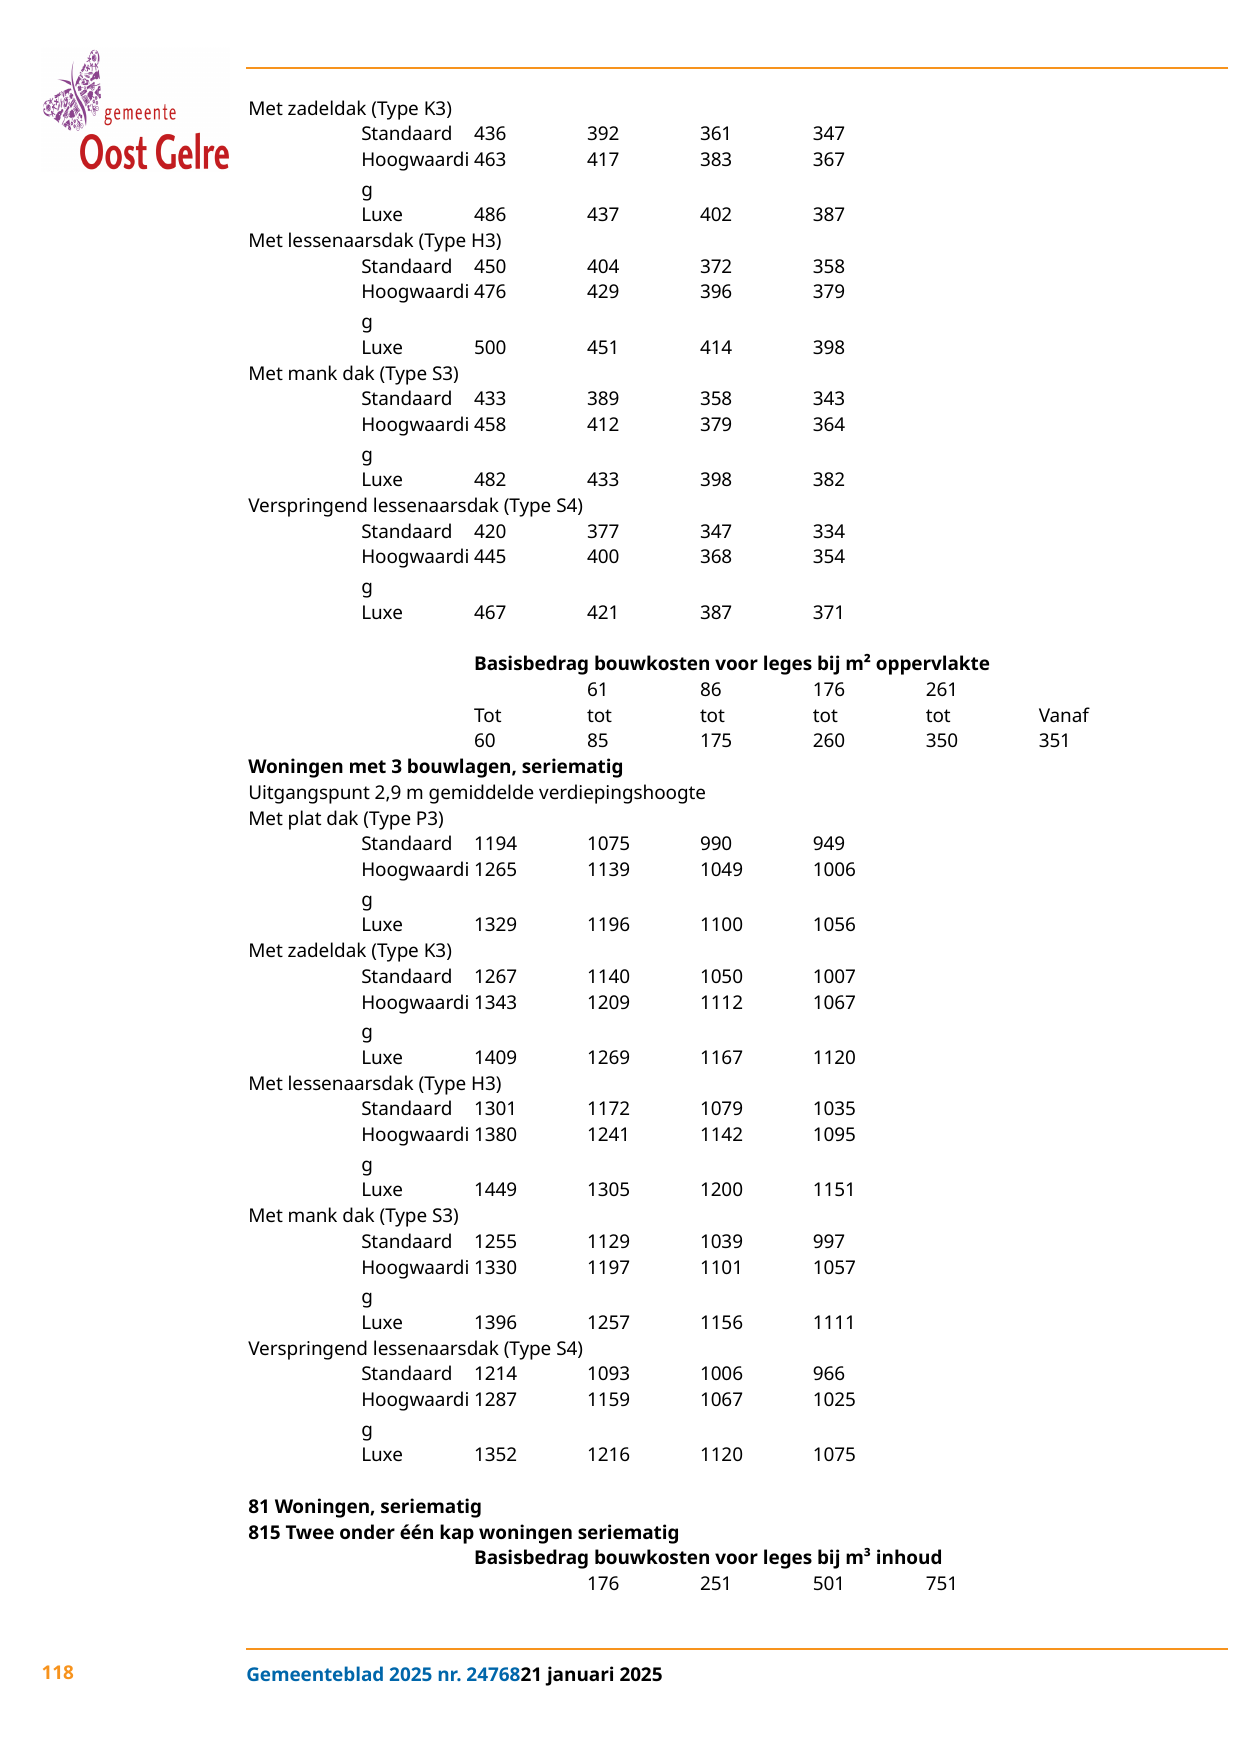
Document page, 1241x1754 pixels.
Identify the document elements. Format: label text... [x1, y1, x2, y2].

table_cell [587, 227, 700, 253]
table_cell [1039, 334, 1152, 360]
table_cell 1057 [813, 1254, 926, 1309]
table_cell 966 [813, 1361, 926, 1386]
table_cell [926, 227, 1038, 253]
table_cell [813, 1335, 926, 1361]
table_cell 364 [813, 411, 926, 467]
table_cell 990 [700, 831, 813, 856]
table_cell [248, 1228, 361, 1254]
table_cell 334 [813, 518, 926, 544]
table_cell [248, 1468, 361, 1493]
table_cell [1039, 1519, 1152, 1544]
table_cell [361, 1570, 474, 1596]
table_cell [813, 1070, 926, 1096]
table_cell [813, 625, 926, 651]
table_cell Standaard [361, 121, 474, 146]
table_cell 436 [474, 121, 587, 146]
table_cell [1039, 518, 1152, 544]
table_cell [926, 1203, 1038, 1228]
table_cell [248, 544, 361, 599]
table_cell [1039, 625, 1152, 651]
table_cell [1039, 386, 1152, 411]
table_cell [926, 95, 1038, 121]
table_cell [587, 95, 700, 121]
table_cell 396 [700, 279, 813, 334]
table_cell [1039, 1203, 1152, 1228]
table_cell 458 [474, 411, 587, 467]
table_cell 1257 [587, 1309, 700, 1335]
table_cell [248, 989, 361, 1044]
table_cell [1039, 1121, 1152, 1177]
table_cell 350 [926, 728, 1038, 753]
table_cell 1067 [700, 1386, 813, 1442]
table_cell [1039, 1070, 1152, 1096]
table_cell 501 [813, 1570, 926, 1596]
table_cell [813, 754, 926, 779]
table_cell 1329 [474, 912, 587, 937]
table_cell [926, 1361, 1038, 1386]
table_cell Met zadeldak (Type K3) [248, 95, 587, 121]
table_cell 463 [474, 146, 587, 202]
table_cell [1039, 1228, 1152, 1254]
table_cell [1039, 121, 1152, 146]
table_cell 361 [700, 121, 813, 146]
table_cell [700, 754, 813, 779]
table_cell 1101 [700, 1254, 813, 1309]
table_cell 347 [813, 121, 926, 146]
table_cell [926, 599, 1038, 625]
table_cell 358 [813, 253, 926, 279]
table_cell [700, 1203, 813, 1228]
table_cell [248, 1044, 361, 1070]
table_cell [248, 1254, 361, 1309]
table_cell [1039, 1468, 1152, 1493]
table_cell [587, 1070, 700, 1096]
table_cell [361, 651, 474, 676]
table_cell 451 [587, 334, 700, 360]
table_cell 1159 [587, 1386, 700, 1442]
table_cell [813, 360, 926, 386]
table_cell 398 [700, 467, 813, 492]
table_cell 1214 [474, 1361, 587, 1386]
table_cell 372 [700, 253, 813, 279]
table_cell [1039, 544, 1152, 599]
table_cell [1039, 1545, 1152, 1570]
table_cell [926, 1442, 1038, 1467]
table_cell Met zadeldak (Type K3) [248, 938, 587, 963]
table_cell [1039, 360, 1152, 386]
table_cell 1380 [474, 1121, 587, 1177]
table_cell [587, 1203, 700, 1228]
table_cell [813, 805, 926, 831]
table_cell [474, 1468, 587, 1493]
table_cell [1039, 912, 1152, 937]
table_cell Hoogwaardig [361, 1386, 474, 1442]
table_cell [1039, 779, 1152, 805]
table_cell 377 [587, 518, 700, 544]
table_cell [1039, 1361, 1152, 1386]
table_cell 1409 [474, 1044, 587, 1070]
table_cell [1039, 1335, 1152, 1361]
table_cell Hoogwaardig [361, 411, 474, 467]
table_cell 383 [700, 146, 813, 202]
table_cell 176 [587, 1570, 700, 1596]
table_cell 175 [700, 728, 813, 753]
table_cell [248, 856, 361, 912]
table_cell [926, 360, 1038, 386]
table_cell [587, 625, 700, 651]
table_cell [926, 544, 1038, 599]
table_cell [813, 1468, 926, 1493]
table_cell 1196 [587, 912, 700, 937]
table_cell [1039, 989, 1152, 1044]
table_cell Standaard [361, 386, 474, 411]
table_cell 500 [474, 334, 587, 360]
table_cell Standaard [361, 1228, 474, 1254]
table_cell Hoogwaardig [361, 989, 474, 1044]
table_cell Luxe [361, 1177, 474, 1202]
table_cell 379 [700, 411, 813, 467]
table_cell Luxe [361, 599, 474, 625]
table_cell [926, 386, 1038, 411]
table_cell 85 [587, 728, 700, 753]
table_cell [248, 1386, 361, 1442]
table_cell [474, 1570, 587, 1596]
table_cell 1287 [474, 1386, 587, 1442]
table_cell [248, 1545, 361, 1570]
table_cell 1079 [700, 1096, 813, 1121]
table_cell [248, 1361, 361, 1386]
table_cell 1305 [587, 1177, 700, 1202]
table_cell 260 [813, 728, 926, 753]
table_cell 1216 [587, 1442, 700, 1467]
table_cell 1035 [813, 1096, 926, 1121]
table_cell [926, 912, 1038, 937]
table_cell [248, 728, 361, 753]
table_cell 1112 [700, 989, 813, 1044]
table_cell [1039, 1254, 1152, 1309]
table_cell 371 [813, 599, 926, 625]
table_cell 1209 [587, 989, 700, 1044]
table_cell 1330 [474, 1254, 587, 1309]
table_cell [248, 831, 361, 856]
table_cell 402 [700, 202, 813, 227]
table_cell [587, 1468, 700, 1493]
table_cell 751 [926, 1570, 1038, 1596]
table_cell [1039, 1570, 1152, 1596]
table_cell 1151 [813, 1177, 926, 1202]
table_cell 1343 [474, 989, 587, 1044]
table_cell 1111 [813, 1309, 926, 1335]
table_cell Met lessenaarsdak (Type H3) [248, 1070, 587, 1096]
table_cell [926, 1335, 1038, 1361]
table_cell 437 [587, 202, 700, 227]
table_cell 1120 [700, 1442, 813, 1467]
table_cell [1039, 1309, 1152, 1335]
table_cell [248, 1570, 361, 1596]
table_cell Verspringend lessenaarsdak (Type S4) [248, 1335, 700, 1361]
table_cell Hoogwaardig [361, 1121, 474, 1177]
table_cell Standaard [361, 1361, 474, 1386]
table_cell [1039, 492, 1152, 518]
table_cell 997 [813, 1228, 926, 1254]
table_cell 1006 [700, 1361, 813, 1386]
table_cell [1039, 279, 1152, 334]
table_cell 476 [474, 279, 587, 334]
table_cell 1140 [587, 963, 700, 989]
table_cell [1039, 227, 1152, 253]
table_cell Woningen met 3 bouwlagen, seriematig [248, 754, 700, 779]
table_cell 379 [813, 279, 926, 334]
table_cell [926, 121, 1038, 146]
table_cell 420 [474, 518, 587, 544]
table_cell [1039, 146, 1152, 202]
table_cell 421 [587, 599, 700, 625]
table_cell [813, 1493, 926, 1519]
table_cell [700, 95, 813, 121]
table_cell [587, 1493, 700, 1519]
table_cell [587, 360, 700, 386]
table_cell 1129 [587, 1228, 700, 1254]
table_cell Met mank dak (Type S3) [248, 1203, 587, 1228]
table_cell [1039, 676, 1152, 702]
table_cell Uitgangspunt 2,9 m gemiddelde verdiepingshoogte [248, 779, 813, 805]
table_cell tot [700, 702, 813, 728]
table_cell [1039, 856, 1152, 912]
table_cell [926, 805, 1038, 831]
table_cell 815 Twee onder één kap woningen seriematig [248, 1519, 813, 1544]
table_cell 412 [587, 411, 700, 467]
table_cell 392 [587, 121, 700, 146]
table_cell [587, 938, 700, 963]
table_cell [926, 467, 1038, 492]
table_cell [813, 779, 926, 805]
table_cell [926, 856, 1038, 912]
table_cell [700, 1493, 813, 1519]
table_cell [248, 599, 361, 625]
table_cell [587, 805, 700, 831]
table_cell 1075 [813, 1442, 926, 1467]
table_cell [700, 625, 813, 651]
table_cell Standaard [361, 1096, 474, 1121]
table_cell [926, 1228, 1038, 1254]
table_cell 1095 [813, 1121, 926, 1177]
table_cell [926, 1493, 1038, 1519]
table_cell 387 [700, 599, 813, 625]
table_cell Basisbedrag bouwkosten voor leges bij m² oppervlakte [474, 651, 1152, 676]
table_cell Basisbedrag bouwkosten voor leges bij m³ inhoud [474, 1545, 1038, 1570]
table_cell 1255 [474, 1228, 587, 1254]
table_cell Luxe [361, 1044, 474, 1070]
table_cell 400 [587, 544, 700, 599]
table_cell 429 [587, 279, 700, 334]
table_cell 1093 [587, 1361, 700, 1386]
table_cell [361, 728, 474, 753]
table_cell [1039, 754, 1152, 779]
table_cell [926, 1309, 1038, 1335]
table_cell 1396 [474, 1309, 587, 1335]
table_cell 1449 [474, 1177, 587, 1202]
table_cell [248, 121, 361, 146]
table_cell [361, 1468, 474, 1493]
table_cell [813, 1203, 926, 1228]
table_cell [1039, 1096, 1152, 1121]
table_cell 1025 [813, 1386, 926, 1442]
table_cell 1167 [700, 1044, 813, 1070]
table_cell 1007 [813, 963, 926, 989]
table_cell [361, 1545, 474, 1570]
table_cell [1039, 95, 1152, 121]
table_cell 382 [813, 467, 926, 492]
table_cell [1039, 1386, 1152, 1442]
table_cell 398 [813, 334, 926, 360]
table_cell [248, 912, 361, 937]
table_cell [813, 1519, 926, 1544]
table_cell Standaard [361, 253, 474, 279]
table_cell [1039, 1177, 1152, 1202]
table_cell [926, 1096, 1038, 1121]
table_cell [248, 676, 361, 702]
table_cell [1039, 467, 1152, 492]
table_cell 1156 [700, 1309, 813, 1335]
table_cell [1039, 1442, 1152, 1467]
table_cell 486 [474, 202, 587, 227]
table_cell [926, 1121, 1038, 1177]
table_cell [1039, 599, 1152, 625]
table_cell 367 [813, 146, 926, 202]
table_cell 1241 [587, 1121, 700, 1177]
table_cell [248, 702, 361, 728]
table_cell [926, 779, 1038, 805]
table_cell [700, 938, 813, 963]
table_cell Hoogwaardig [361, 1254, 474, 1309]
table_cell 251 [700, 1570, 813, 1596]
table_cell 1075 [587, 831, 700, 856]
table_cell 1120 [813, 1044, 926, 1070]
table_cell 1269 [587, 1044, 700, 1070]
table_cell [248, 386, 361, 411]
table_cell [1039, 805, 1152, 831]
table_cell 351 [1039, 728, 1152, 753]
table_cell [926, 831, 1038, 856]
table_cell Luxe [361, 467, 474, 492]
table_cell 1352 [474, 1442, 587, 1467]
table_cell Standaard [361, 963, 474, 989]
table_cell 1056 [813, 912, 926, 937]
table_cell Met lessenaarsdak (Type H3) [248, 227, 587, 253]
table_cell [361, 625, 474, 651]
table_cell 417 [587, 146, 700, 202]
table_cell 1267 [474, 963, 587, 989]
table_cell [248, 1442, 361, 1467]
table_cell [474, 676, 587, 702]
table_cell [926, 279, 1038, 334]
table_cell tot [813, 702, 926, 728]
table_cell 1049 [700, 856, 813, 912]
table_cell [926, 754, 1038, 779]
table_cell [926, 1177, 1038, 1202]
table_cell 60 [474, 728, 587, 753]
table_cell 1139 [587, 856, 700, 912]
table_cell [926, 146, 1038, 202]
table_cell 1200 [700, 1177, 813, 1202]
table_cell [1039, 1044, 1152, 1070]
table_cell [248, 1121, 361, 1177]
table_cell [926, 1044, 1038, 1070]
table_cell [700, 1468, 813, 1493]
table_cell [1039, 938, 1152, 963]
table_cell [248, 518, 361, 544]
table_cell [248, 253, 361, 279]
table_cell Standaard [361, 518, 474, 544]
table_cell Hoogwaardig [361, 146, 474, 202]
table_cell 61 [587, 676, 700, 702]
table_cell 347 [700, 518, 813, 544]
table_cell Vanaf [1039, 702, 1152, 728]
table_cell [926, 1386, 1038, 1442]
table_cell 387 [813, 202, 926, 227]
table_cell 1050 [700, 963, 813, 989]
table_cell [248, 334, 361, 360]
table_cell [248, 146, 361, 202]
table_cell 1172 [587, 1096, 700, 1121]
table_cell [926, 411, 1038, 467]
table_cell Verspringend lessenaarsdak (Type S4) [248, 492, 700, 518]
table_cell [926, 202, 1038, 227]
table_cell 1142 [700, 1121, 813, 1177]
table_cell 433 [474, 386, 587, 411]
table_cell [248, 202, 361, 227]
table_cell [926, 334, 1038, 360]
table_cell Luxe [361, 912, 474, 937]
table_cell [700, 227, 813, 253]
table_cell Luxe [361, 202, 474, 227]
picture [41, 47, 231, 172]
table_cell Luxe [361, 1309, 474, 1335]
table_cell Tot [474, 702, 587, 728]
table_cell 949 [813, 831, 926, 856]
table_cell [248, 625, 361, 651]
table_cell 343 [813, 386, 926, 411]
table_cell [926, 625, 1038, 651]
table_cell 414 [700, 334, 813, 360]
table_cell Hoogwaardig [361, 856, 474, 912]
table_cell 1039 [700, 1228, 813, 1254]
table_cell [248, 279, 361, 334]
table_cell 445 [474, 544, 587, 599]
table_cell [926, 989, 1038, 1044]
table_cell [926, 1519, 1038, 1544]
table_cell 450 [474, 253, 587, 279]
table_cell Luxe [361, 1442, 474, 1467]
table_cell Met plat dak (Type P3) [248, 805, 587, 831]
table_cell 404 [587, 253, 700, 279]
table_cell Hoogwaardig [361, 279, 474, 334]
table_cell [361, 702, 474, 728]
table_cell [926, 492, 1038, 518]
table_cell [700, 360, 813, 386]
table_cell tot [926, 702, 1038, 728]
table_cell [813, 938, 926, 963]
table_cell [926, 963, 1038, 989]
table_cell 176 [813, 676, 926, 702]
table_cell 86 [700, 676, 813, 702]
table_cell 1301 [474, 1096, 587, 1121]
table_cell 354 [813, 544, 926, 599]
table_cell 1100 [700, 912, 813, 937]
table_cell [1039, 411, 1152, 467]
table_cell [926, 518, 1038, 544]
table_cell Luxe [361, 334, 474, 360]
table_cell 358 [700, 386, 813, 411]
table_cell [1039, 1493, 1152, 1519]
table_cell [248, 1096, 361, 1121]
table_cell [926, 1254, 1038, 1309]
table_cell [813, 227, 926, 253]
table_cell 1265 [474, 856, 587, 912]
table_cell 1067 [813, 989, 926, 1044]
table_cell [248, 1309, 361, 1335]
table_cell [248, 1177, 361, 1202]
table_cell 1006 [813, 856, 926, 912]
table_cell Hoogwaardig [361, 544, 474, 599]
table_cell [474, 625, 587, 651]
table_cell 482 [474, 467, 587, 492]
table_cell 433 [587, 467, 700, 492]
table_cell 389 [587, 386, 700, 411]
table_cell [700, 805, 813, 831]
table_cell 1197 [587, 1254, 700, 1309]
table_cell [1039, 202, 1152, 227]
table_cell [248, 467, 361, 492]
table_cell 368 [700, 544, 813, 599]
table_cell [1039, 253, 1152, 279]
table_cell [700, 1070, 813, 1096]
table_cell 261 [926, 676, 1038, 702]
table_cell [926, 1468, 1038, 1493]
table_cell [248, 411, 361, 467]
table_cell [1039, 963, 1152, 989]
table_cell [926, 253, 1038, 279]
table_cell [1039, 831, 1152, 856]
table_cell [248, 963, 361, 989]
table_cell tot [587, 702, 700, 728]
table_cell 1194 [474, 831, 587, 856]
table_cell [361, 676, 474, 702]
table_cell Met mank dak (Type S3) [248, 360, 587, 386]
table_cell [700, 1335, 813, 1361]
table_cell [813, 95, 926, 121]
table_cell [926, 1070, 1038, 1096]
table_cell [248, 651, 361, 676]
table_cell 467 [474, 599, 587, 625]
table_cell [813, 492, 926, 518]
table_cell Standaard [361, 831, 474, 856]
table_cell [700, 492, 813, 518]
table_cell 81 Woningen, seriematig [248, 1493, 587, 1519]
table_cell [926, 938, 1038, 963]
